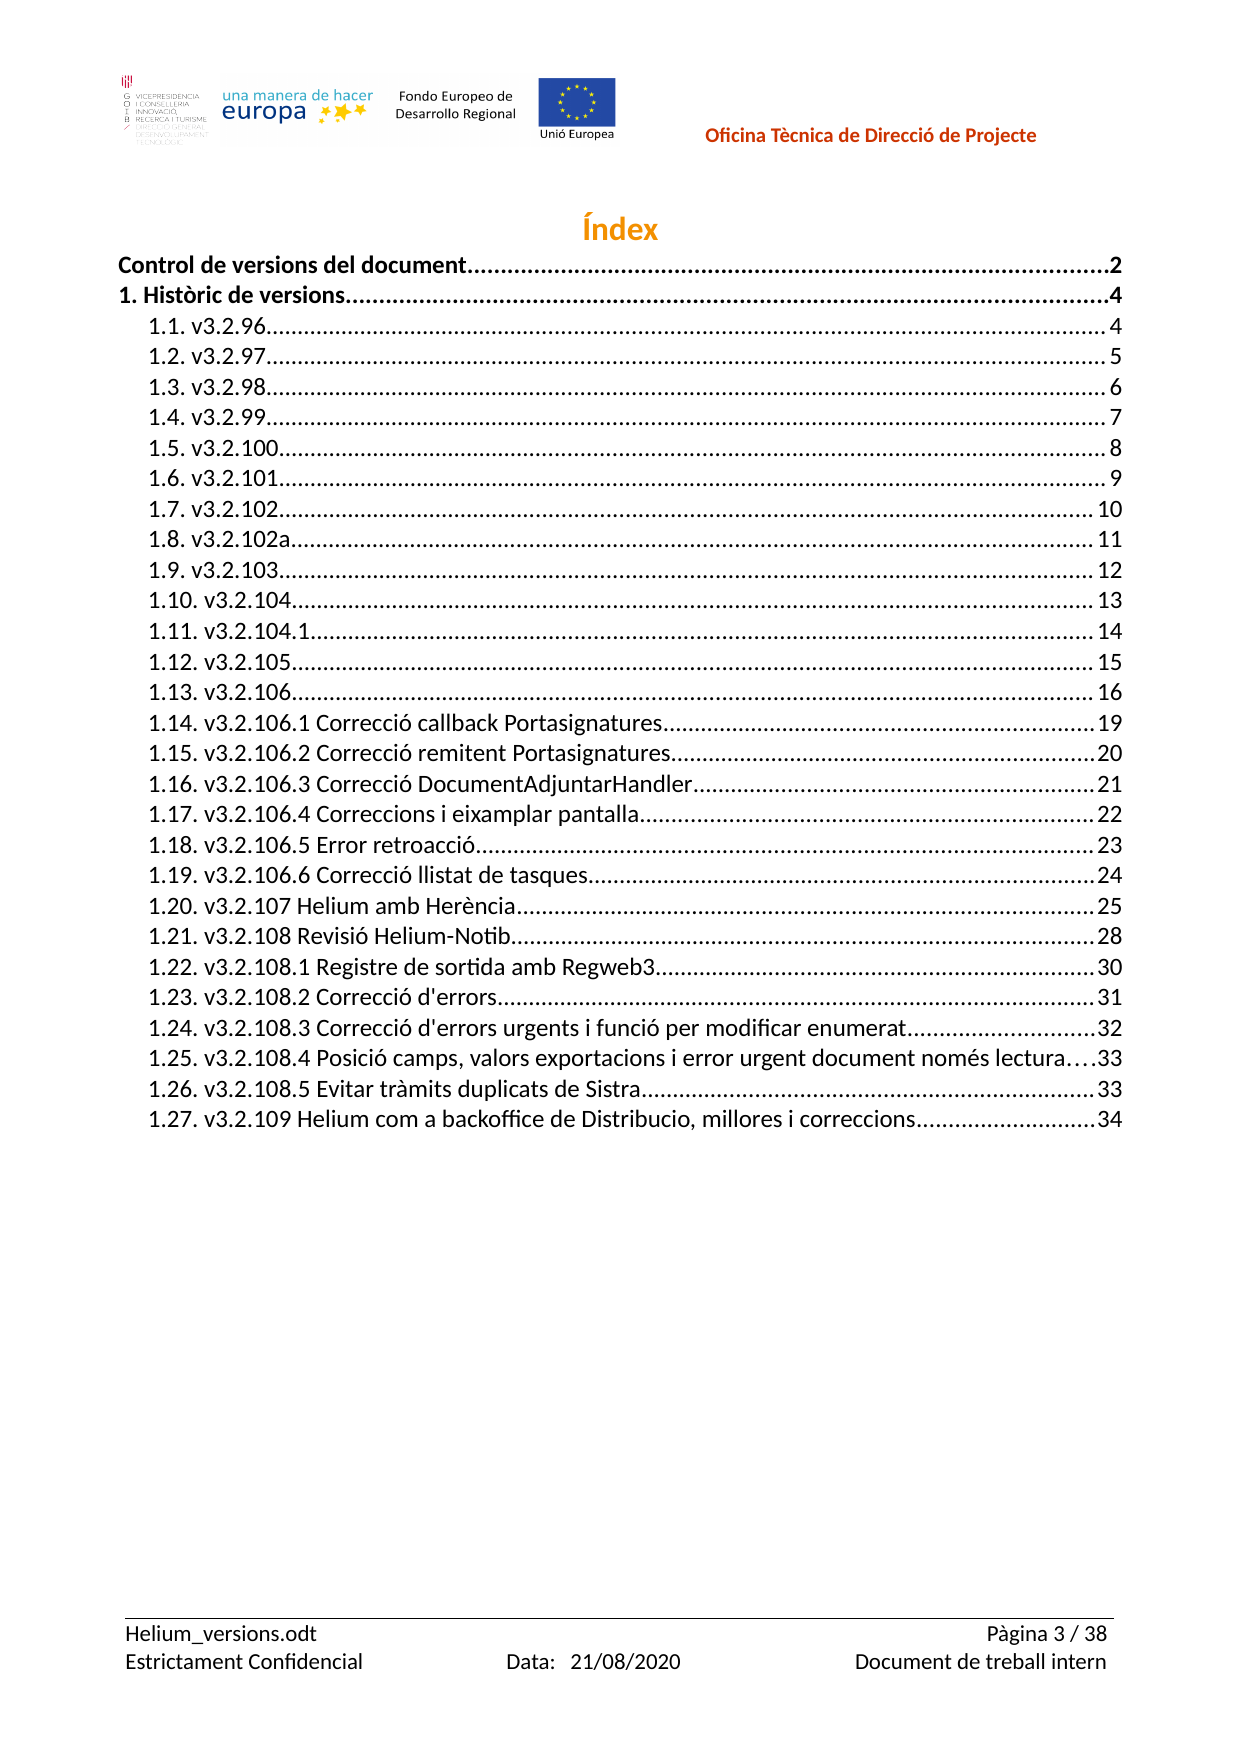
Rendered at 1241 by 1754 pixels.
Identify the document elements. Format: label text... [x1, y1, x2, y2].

text 1.18. v3.2.106.5 Error retroacció 23 [148, 829, 1122, 859]
text 1.24. v3.2.108.3 Correcció d'errors urgents i funció per modificar enumerat 32 [148, 1012, 1122, 1042]
text 1.15. v3.2.106.2 Correcció remitent Portasignatures 20 [148, 737, 1122, 768]
text 1.4. v3.2.99 7 [148, 402, 1122, 432]
text 1.6. v3.2.101 9 [148, 463, 1122, 493]
text 1.13. v3.2.106 16 [148, 676, 1122, 707]
text 1.1. v3.2.96 4 [148, 310, 1122, 341]
picture [219, 73, 621, 147]
text 1.2. v3.2.97 5 [148, 341, 1122, 371]
text 1.17. v3.2.106.4 Correccions i eixamplar pantalla 22 [148, 798, 1122, 829]
text 1.25. v3.2.108.4 Posició camps, valors exportacions i error urgent document només lectura 33 [148, 1042, 1122, 1073]
text 1.5. v3.2.100 8 [148, 432, 1122, 463]
text 1.9. v3.2.103 12 [148, 554, 1122, 585]
text 1.11. v3.2.104.1 14 [148, 615, 1122, 646]
text 1.26. v3.2.108.5 Evitar tràmits duplicats de Sistra 33 [148, 1073, 1122, 1103]
text 1.21. v3.2.108 Revisió Helium-Notib 28 [148, 920, 1122, 951]
picture [118, 73, 213, 147]
text 1.20. v3.2.107 Helium amb Herència 25 [148, 890, 1122, 920]
text Índex [118, 208, 1122, 249]
text 1.10. v3.2.104 13 [148, 585, 1122, 615]
text 1.8. v3.2.102a 11 [148, 524, 1122, 554]
text 1.14. v3.2.106.1 Correcció callback Portasignatures 19 [148, 707, 1122, 737]
text Control de versions del document 2 [118, 249, 1122, 279]
text 1.23. v3.2.108.2 Correcció d'errors 31 [148, 981, 1122, 1012]
text 1.3. v3.2.98 6 [148, 371, 1122, 402]
text 1. Històric de versions 4 [118, 279, 1122, 310]
text 1.19. v3.2.106.6 Correcció llistat de tasques 24 [148, 859, 1122, 890]
text 1.16. v3.2.106.3 Correcció DocumentAdjuntarHandler 21 [148, 768, 1122, 798]
text 1.7. v3.2.102 10 [148, 493, 1122, 524]
text 1.12. v3.2.105 15 [148, 646, 1122, 676]
text 1.27. v3.2.109 Helium com a backoffice de Distribucio, millores i correccions 34 [148, 1103, 1122, 1134]
text 1.22. v3.2.108.1 Registre de sortida amb Regweb3 30 [148, 951, 1122, 981]
